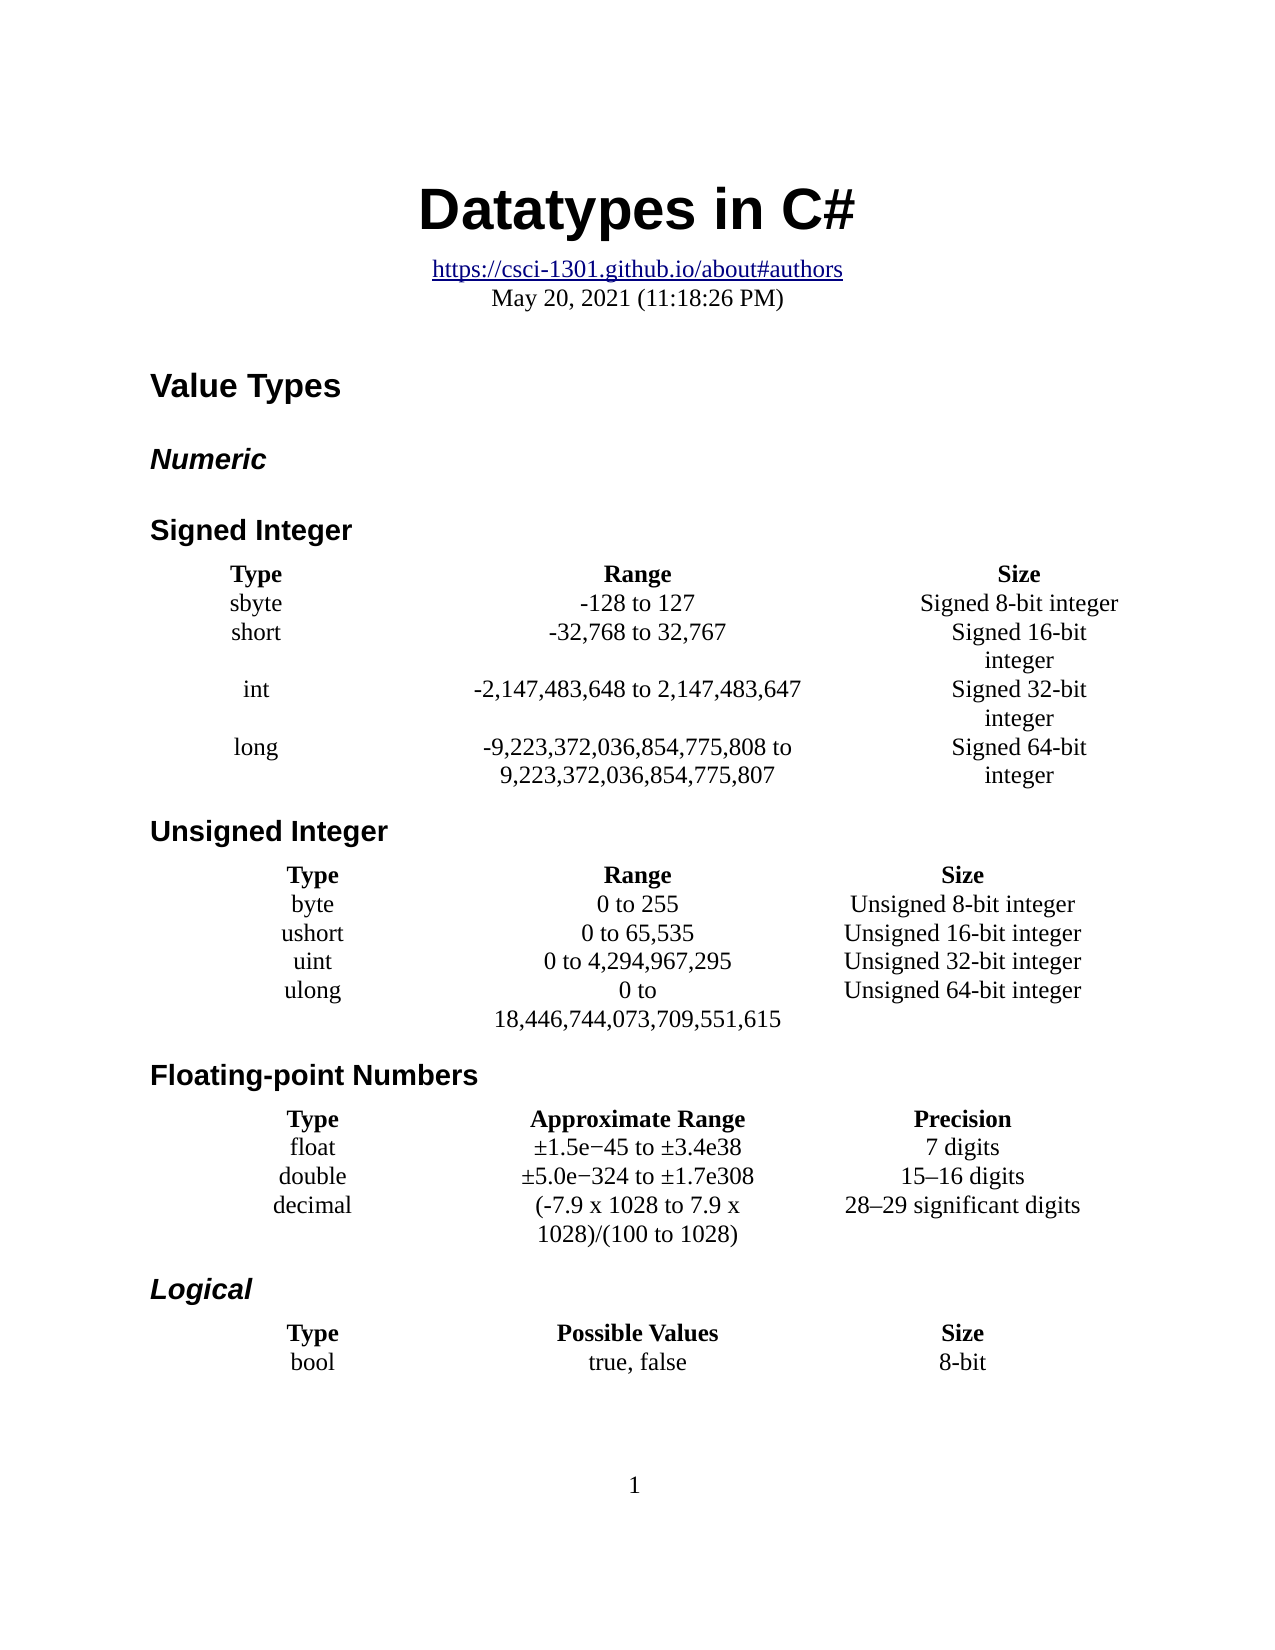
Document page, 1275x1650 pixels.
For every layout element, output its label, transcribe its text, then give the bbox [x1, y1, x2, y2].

table_cell Signed 8-bit integer [913, 588, 1125, 617]
table_header Possible Values [475, 1319, 800, 1347]
table_cell Unsigned 16-bit integer [800, 918, 1125, 946]
table_cell 28–29 significant digits [800, 1190, 1125, 1247]
table_cell 0 to 4,294,967,295 [475, 946, 800, 975]
subtitle Logical [150, 1272, 1125, 1306]
table_cell (-7.9 x 1028 to 7.9 x 1028)/(100 to 1028) [475, 1190, 800, 1247]
table_cell ±5.0e−324 to ±1.7e308 [475, 1161, 800, 1190]
subtitle Unsigned Integer [150, 814, 1125, 848]
table_cell 15–16 digits [800, 1161, 1125, 1190]
table_cell 0 to 18,446,744,073,709,551,615 [475, 975, 800, 1033]
table_cell Unsigned 8-bit integer [800, 889, 1125, 918]
table_cell ushort [150, 918, 475, 946]
table_header Type [150, 1104, 475, 1132]
table_cell ulong [150, 975, 475, 1033]
table_cell -32,768 to 32,767 [362, 617, 913, 674]
table_cell sbyte [150, 588, 362, 617]
table_cell 0 to 65,535 [475, 918, 800, 946]
subtitle Numeric [150, 442, 1125, 476]
table_cell float [150, 1133, 475, 1161]
table_cell -9,223,372,036,854,775,808 to 9,223,372,036,854,775,807 [362, 732, 913, 789]
table_cell Signed 64-bit integer [913, 732, 1125, 789]
text https://csci-1301.github.io/about#authors [150, 254, 1125, 283]
table_cell decimal [150, 1190, 475, 1247]
table_header Approximate Range [475, 1104, 800, 1132]
table_cell Signed 16-bit integer [913, 617, 1125, 674]
table_cell -2,147,483,648 to 2,147,483,647 [362, 674, 913, 732]
table_header Size [800, 860, 1125, 889]
subtitle Floating-point Numbers [150, 1058, 1125, 1091]
table_header Type [150, 860, 475, 889]
text May 20, 2021 (11:18:26 PM) [150, 283, 1125, 312]
table_header Size [913, 559, 1125, 588]
table_cell 8-bit [800, 1347, 1125, 1376]
table_cell Unsigned 32-bit integer [800, 946, 1125, 975]
table_cell bool [150, 1347, 475, 1376]
table_cell 0 to 255 [475, 889, 800, 918]
table_header Size [800, 1319, 1125, 1347]
table_cell 7 digits [800, 1133, 1125, 1161]
table_cell ±1.5e−45 to ±3.4e38 [475, 1133, 800, 1161]
table_cell double [150, 1161, 475, 1190]
table_cell uint [150, 946, 475, 975]
table_header Type [150, 559, 362, 588]
table_cell -128 to 127 [362, 588, 913, 617]
table_header Range [475, 860, 800, 889]
table_cell byte [150, 889, 475, 918]
table_header Range [362, 559, 913, 588]
table_cell short [150, 617, 362, 674]
title Datatypes in C# [150, 175, 1125, 242]
table_cell int [150, 674, 362, 732]
table_cell long [150, 732, 362, 789]
table_header Type [150, 1319, 475, 1347]
table_header Precision [800, 1104, 1125, 1132]
table_cell Unsigned 64-bit integer [800, 975, 1125, 1033]
table_cell true, false [475, 1347, 800, 1376]
subtitle Signed Integer [150, 513, 1125, 547]
subtitle Value Types [150, 366, 1125, 404]
table_cell Signed 32-bit integer [913, 674, 1125, 732]
